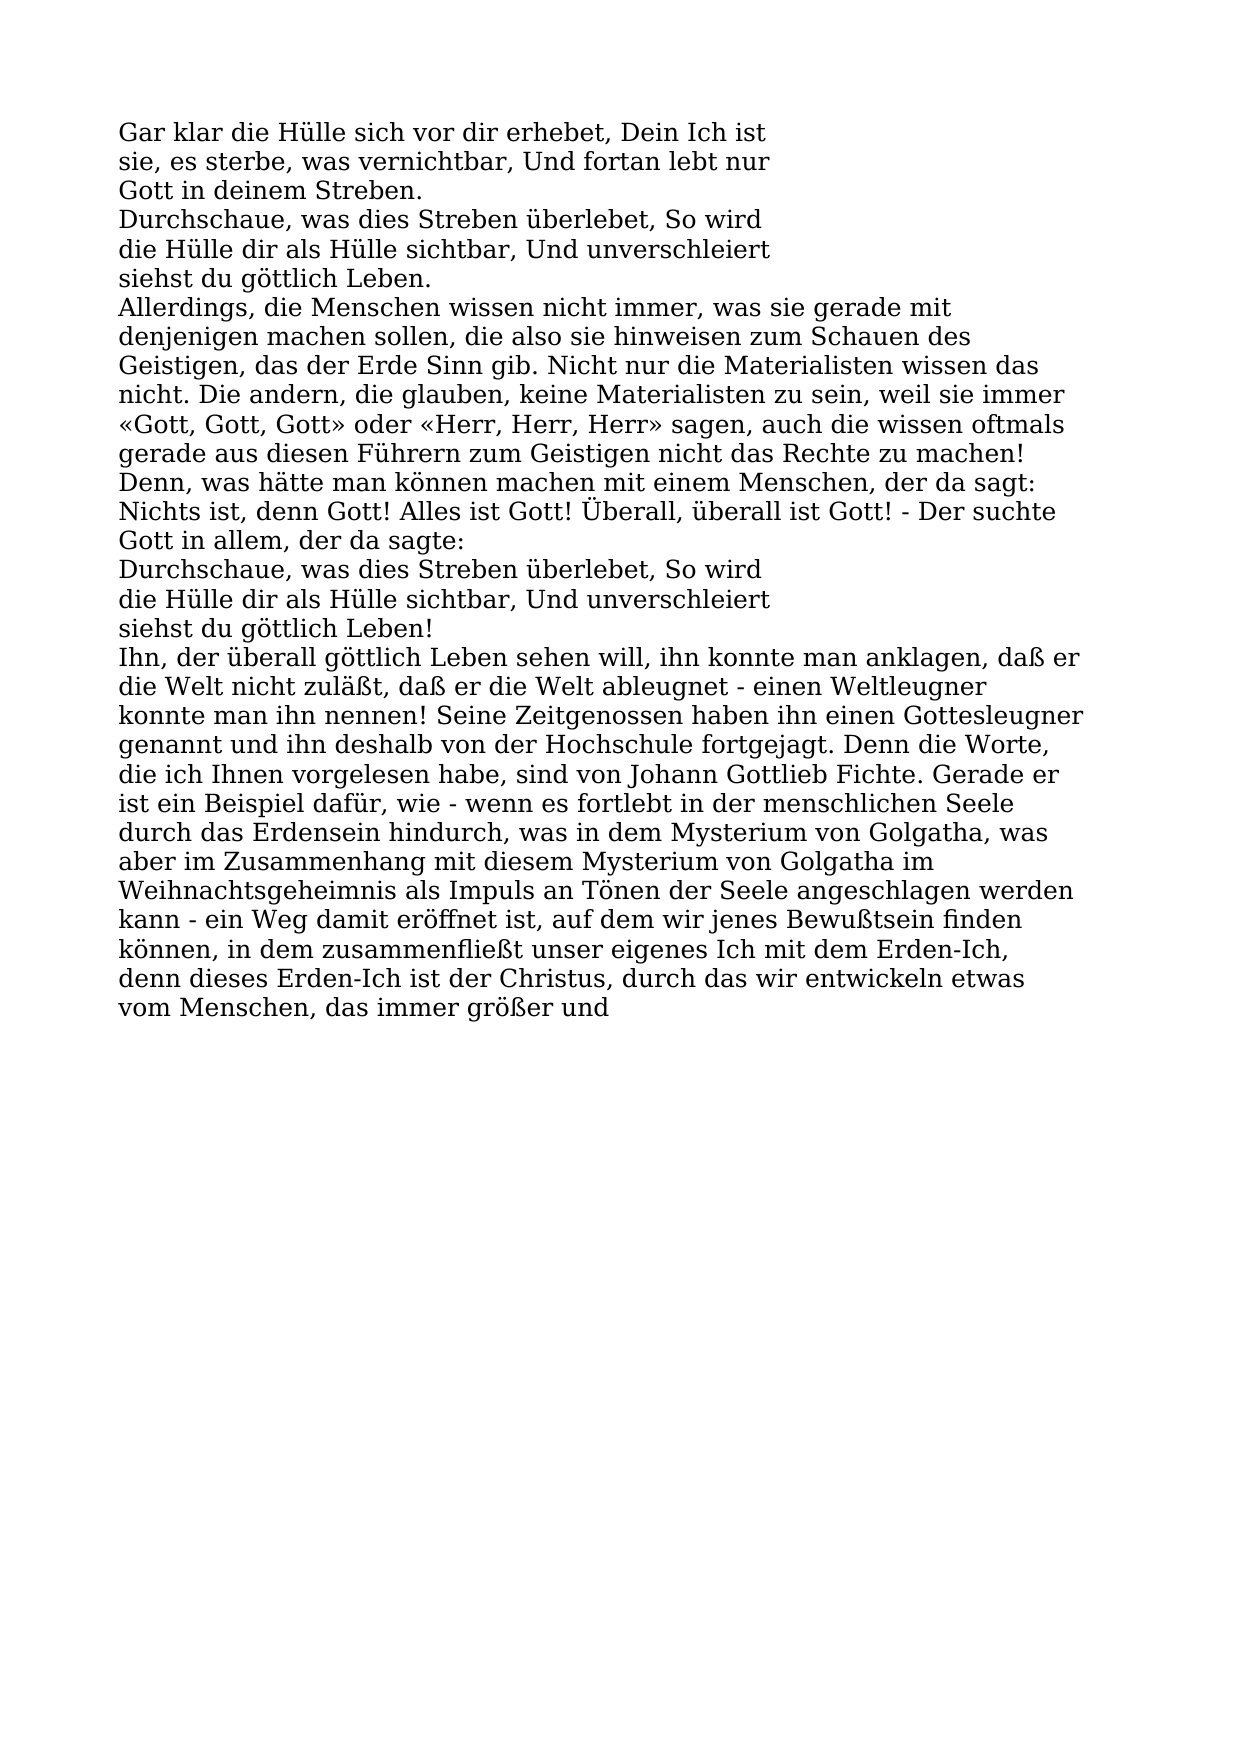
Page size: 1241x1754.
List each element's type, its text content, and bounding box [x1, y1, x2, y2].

text Geistigen, das der Erde Sinn gib. Nicht nur die Materialisten wissen das [118, 351, 1122, 381]
text Denn, was hätte man können machen mit einem Menschen, der da sagt: [118, 468, 1122, 497]
text kann - ein Weg damit eröffnet ist, auf dem wir jenes Bewußtsein finden [118, 906, 1122, 935]
text konnte man ihn nennen! Seine Zeitgenossen haben ihn einen Gottesleugner [118, 701, 1122, 731]
text sie, es sterbe, was vernichtbar, Und fortan lebt nur [118, 147, 1122, 176]
text die ich Ihnen vorgelesen habe, sind von Johann Gottlieb Fichte. Gerade er [118, 760, 1122, 789]
text können, in dem zusammenfließt unser eigenes Ich mit dem Erden-Ich, [118, 935, 1122, 964]
text Durchschaue, was dies Streben überlebet, So wird [118, 206, 1122, 235]
text die Hülle dir als Hülle sichtbar, Und unverschleiert [118, 585, 1122, 614]
text die Welt nicht zuläßt, daß er die Welt ableugnet - einen Weltleugner [118, 672, 1122, 701]
text vom Menschen, das immer größer und [118, 993, 1122, 1022]
text Ihn, der überall göttlich Leben sehen will, ihn konnte man anklagen, daß er [118, 643, 1122, 672]
text Weihnachtsgeheimnis als Impuls an Tönen der Seele angeschlagen werden [118, 876, 1122, 906]
text denn dieses Erden-Ich ist der Christus, durch das wir entwickeln etwas [118, 964, 1122, 993]
text gerade aus diesen Führern zum Geistigen nicht das Rechte zu machen! [118, 439, 1122, 468]
text ist ein Beispiel dafür, wie - wenn es fortlebt in der menschlichen Seele [118, 789, 1122, 818]
text Gott in allem, der da sagte: [118, 526, 1122, 556]
text Nichts ist, denn Gott! Alles ist Gott! Überall, überall ist Gott! - Der suchte [118, 497, 1122, 526]
text durch das Erdensein hindurch, was in dem Mysterium von Golgatha, was [118, 818, 1122, 847]
text Gott in deinem Streben. [118, 176, 1122, 206]
text genannt und ihn deshalb von der Hochschule fortgejagt. Denn die Worte, [118, 731, 1122, 760]
text die Hülle dir als Hülle sichtbar, Und unverschleiert [118, 235, 1122, 264]
text aber im Zusammenhang mit diesem Mysterium von Golgatha im [118, 847, 1122, 876]
text siehst du göttlich Leben! [118, 614, 1122, 643]
text Durchschaue, was dies Streben überlebet, So wird [118, 556, 1122, 585]
text Gar klar die Hülle sich vor dir erhebet, Dein Ich ist [118, 118, 1122, 147]
text siehst du göttlich Leben. [118, 264, 1122, 293]
text denjenigen machen sollen, die also sie hinweisen zum Schauen des [118, 322, 1122, 351]
text nicht. Die andern, die glauben, keine Materialisten zu sein, weil sie immer [118, 381, 1122, 410]
text «Gott, Gott, Gott» oder «Herr, Herr, Herr» sagen, auch die wissen oftmals [118, 410, 1122, 439]
text Allerdings, die Menschen wissen nicht immer, was sie gerade mit [118, 293, 1122, 322]
